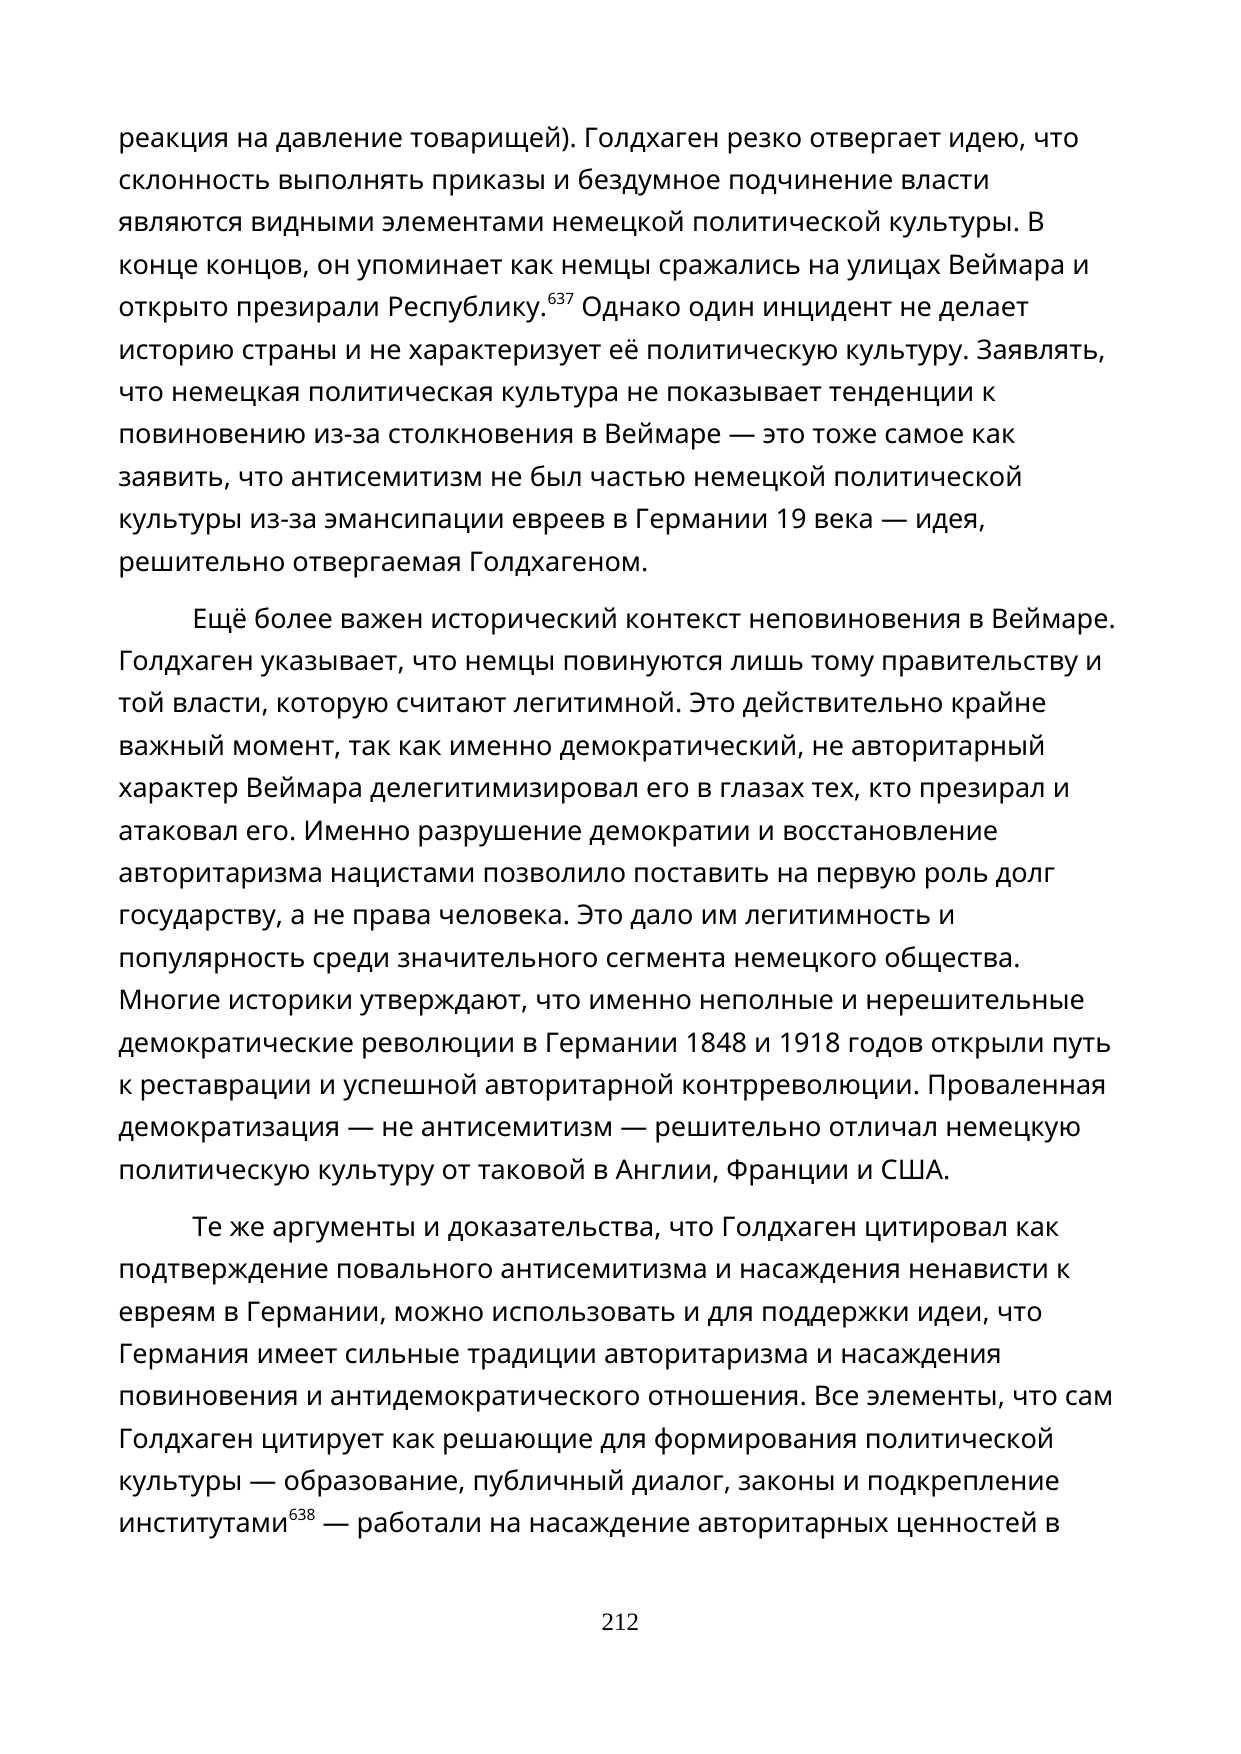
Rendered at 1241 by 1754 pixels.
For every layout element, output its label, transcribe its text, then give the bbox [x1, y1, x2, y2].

text реакция на давление товарищей). Голдхаген резко отвергает идею, что склонность выполнять приказы и бездумное подчинение власти являются видными элементами немецкой политической культуры. В конце концов, он упоминает как немцы сражались на улицах Веймара и открыто презирали Республику. Однако один инцидент не делает историю страны и не характеризует её политическую культуру. Заявлять, что немецкая политическая культура не показывает тенденции к повиновению из-за столкновения в Веймаре — это тоже самое как заявить, что антисемитизм не был частью немецкой политической культуры из-за эмансипации евреев в Германии 19 века — идея, решительно отвергаемая Голдхагеном. [118, 118, 1122, 579]
text Те же аргументы и доказательства, что Голдхаген цитировал как подтверждение повального антисемитизма и насаждения ненависти к евреям в Германии, можно использовать и для поддержки идеи, что Германия имеет сильные традиции авторитаризма и насаждения повиновения и антидемократического отношения. Все элементы, что сам Голдхаген цитирует как решающие для формирования политической культуры — образование, публичный диалог, законы и подкрепление институтами — работали на насаждение авторитарных ценностей в [118, 1207, 1122, 1541]
text Ещё более важен исторический контекст неповиновения в Веймаре. Голдхаген указывает, что немцы повинуются лишь тому правительству и той власти, которую считают легитимной. Это действительно крайне важный момент, так как именно демократический, не авторитарный характер Веймара делегитимизировал его в глазах тех, кто презирал и атаковал его. Именно разрушение демократии и восстановление авторитаризма нацистами позволило поставить на первую роль долг государству, а не права человека. Это дало им легитимность и популярность среди значительного сегмента немецкого общества. Многие историки утверждают, что именно неполные и нерешительные демократические революции в Германии 1848 и 1918 годов открыли путь к реставрации и успешной авторитарной контрреволюции. Проваленная демократизация — не антисемитизм — решительно отличал немецкую политическую культуру от таковой в Англии, Франции и США. [118, 599, 1122, 1187]
